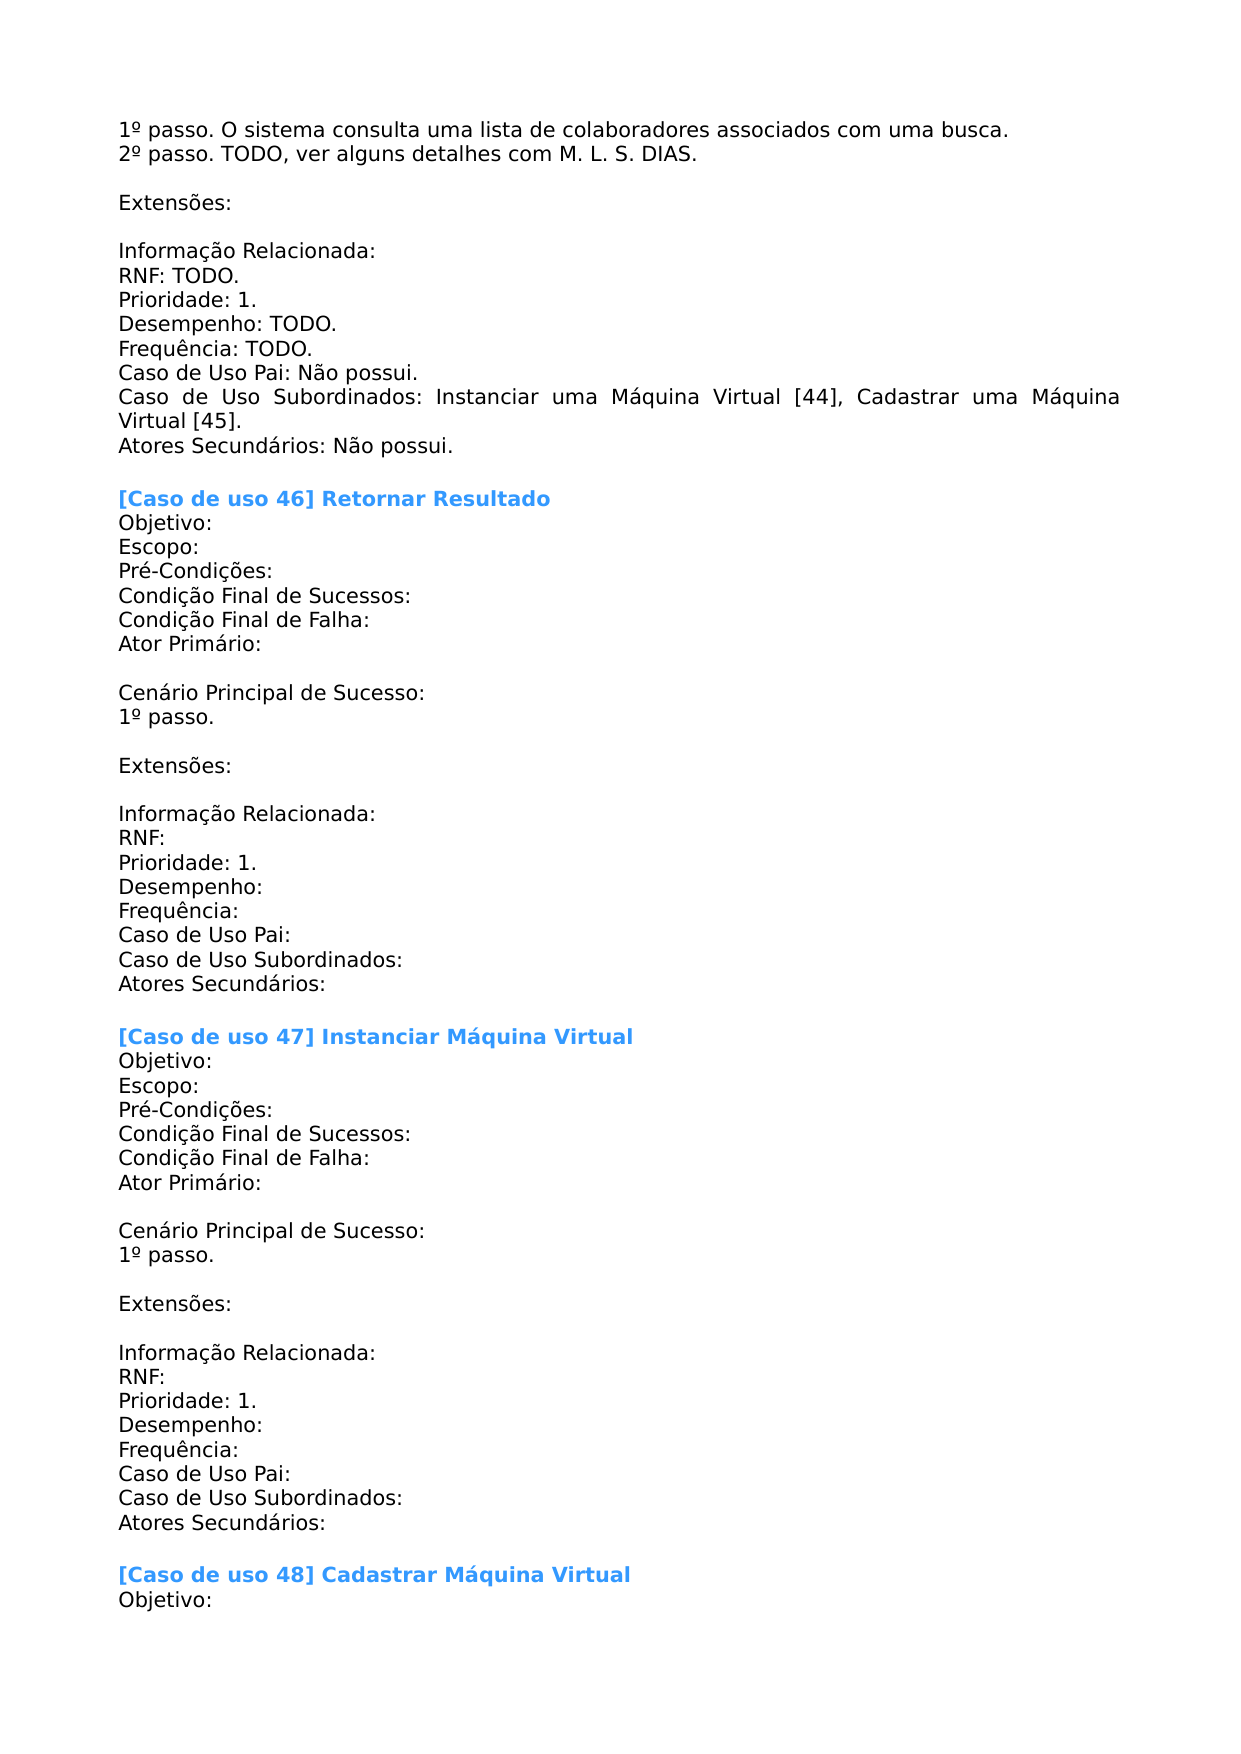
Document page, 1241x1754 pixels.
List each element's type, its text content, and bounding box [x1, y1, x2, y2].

text [Caso de uso 47] Instanciar Máquina Virtual [118, 1025, 1122, 1049]
text Frequência: [118, 899, 1122, 923]
text Prioridade: 1. [118, 1389, 1122, 1413]
text Atores Secundários: Não possui. [118, 434, 1122, 458]
text Condição Final de Falha: [118, 1146, 1122, 1171]
text Cenário Principal de Sucesso: [118, 1219, 1122, 1243]
text Objetivo: [118, 1049, 1122, 1074]
text Caso de Uso Pai: [118, 1462, 1122, 1486]
text Pré-Condições: [118, 559, 1122, 584]
text Objetivo: [118, 1588, 1122, 1612]
text Frequência: TODO. [118, 337, 1122, 361]
text Cenário Principal de Sucesso: [118, 681, 1122, 705]
text Extensões: [118, 1292, 1122, 1316]
text Caso de Uso Subordinados: Instanciar uma Máquina Virtual [44], Cadastrar uma Máquina Virtual [45]. [118, 385, 1122, 434]
text RNF: [118, 1365, 1122, 1389]
text [Caso de uso 48] Cadastrar Máquina Virtual [118, 1563, 1122, 1588]
text Condição Final de Sucessos: [118, 584, 1122, 608]
text 1º passo. [118, 1243, 1122, 1268]
text Ator Primário: [118, 1171, 1122, 1195]
text Desempenho: [118, 875, 1122, 899]
text Prioridade: 1. [118, 288, 1122, 312]
text Condição Final de Sucessos: [118, 1122, 1122, 1146]
text Pré-Condições: [118, 1098, 1122, 1122]
text Caso de Uso Subordinados: [118, 948, 1122, 972]
text [Caso de uso 46] Retornar Resultado [118, 487, 1122, 511]
text Caso de Uso Subordinados: [118, 1486, 1122, 1511]
text Prioridade: 1. [118, 851, 1122, 875]
text Informação Relacionada: [118, 802, 1122, 826]
text Caso de Uso Pai: Não possui. [118, 361, 1122, 385]
text Informação Relacionada: [118, 239, 1122, 264]
text 1º passo. O sistema consulta uma lista de colaboradores associados com uma busca. [118, 118, 1122, 142]
text 2º passo. TODO, ver alguns detalhes com M. L. S. DIAS. [118, 142, 1122, 167]
text Caso de Uso Pai: [118, 923, 1122, 948]
text Informação Relacionada: [118, 1341, 1122, 1365]
text RNF: TODO. [118, 264, 1122, 288]
text Atores Secundários: [118, 972, 1122, 996]
text 1º passo. [118, 705, 1122, 729]
text Atores Secundários: [118, 1511, 1122, 1535]
text Escopo: [118, 535, 1122, 559]
text Desempenho: TODO. [118, 312, 1122, 337]
text Extensões: [118, 191, 1122, 215]
text Desempenho: [118, 1413, 1122, 1438]
text RNF: [118, 826, 1122, 851]
text Ator Primário: [118, 632, 1122, 657]
text Objetivo: [118, 511, 1122, 535]
text Frequência: [118, 1438, 1122, 1462]
text Escopo: [118, 1074, 1122, 1098]
text Condição Final de Falha: [118, 608, 1122, 632]
text Extensões: [118, 754, 1122, 778]
